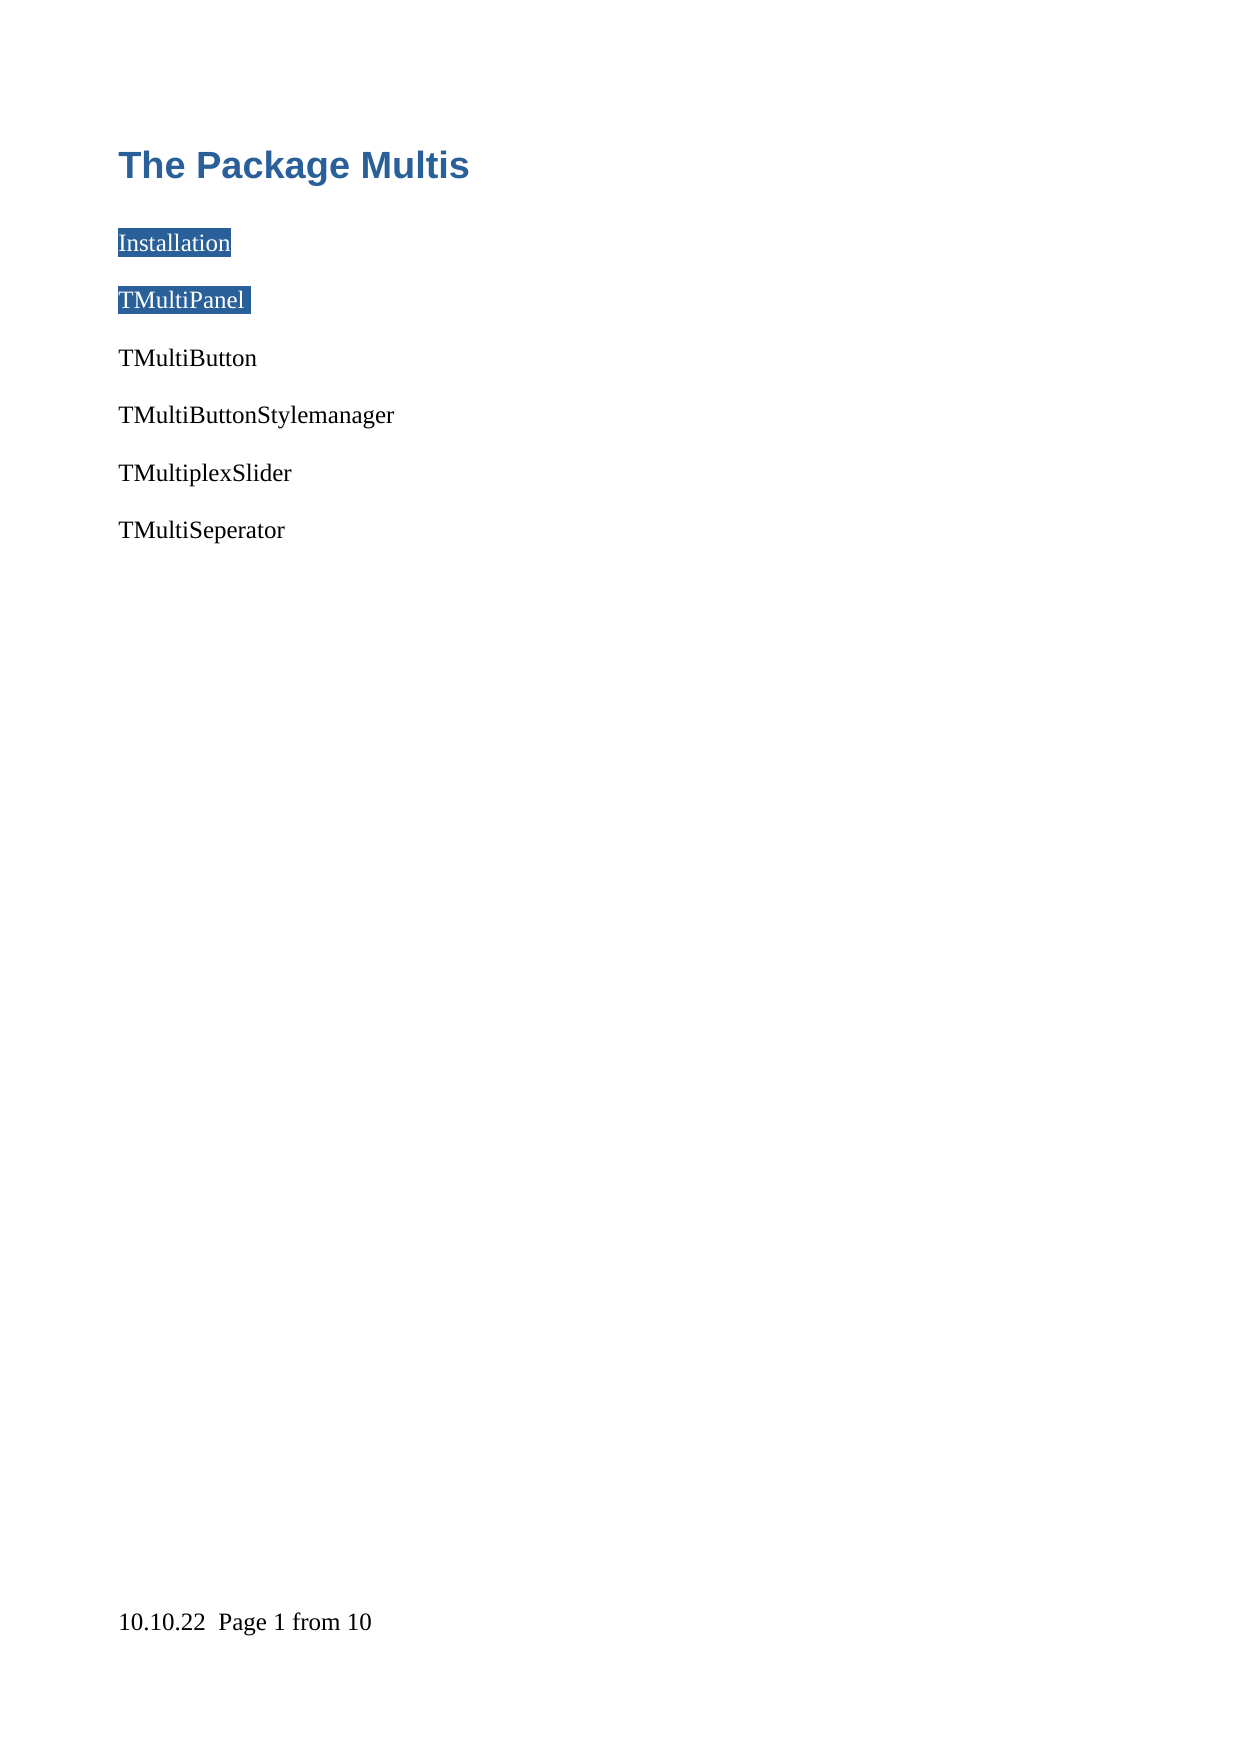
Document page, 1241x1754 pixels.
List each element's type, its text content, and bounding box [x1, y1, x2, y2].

subtitle The Package Multis [118, 143, 1122, 187]
text TMultiButtonStylemanager [118, 401, 1122, 429]
text TMultiSeperator [118, 516, 1122, 544]
text TMultiplexSlider [118, 458, 1122, 487]
text TMultiButton [118, 343, 1122, 372]
text Installation [118, 228, 1122, 257]
text TMultiPanel [118, 286, 1122, 314]
